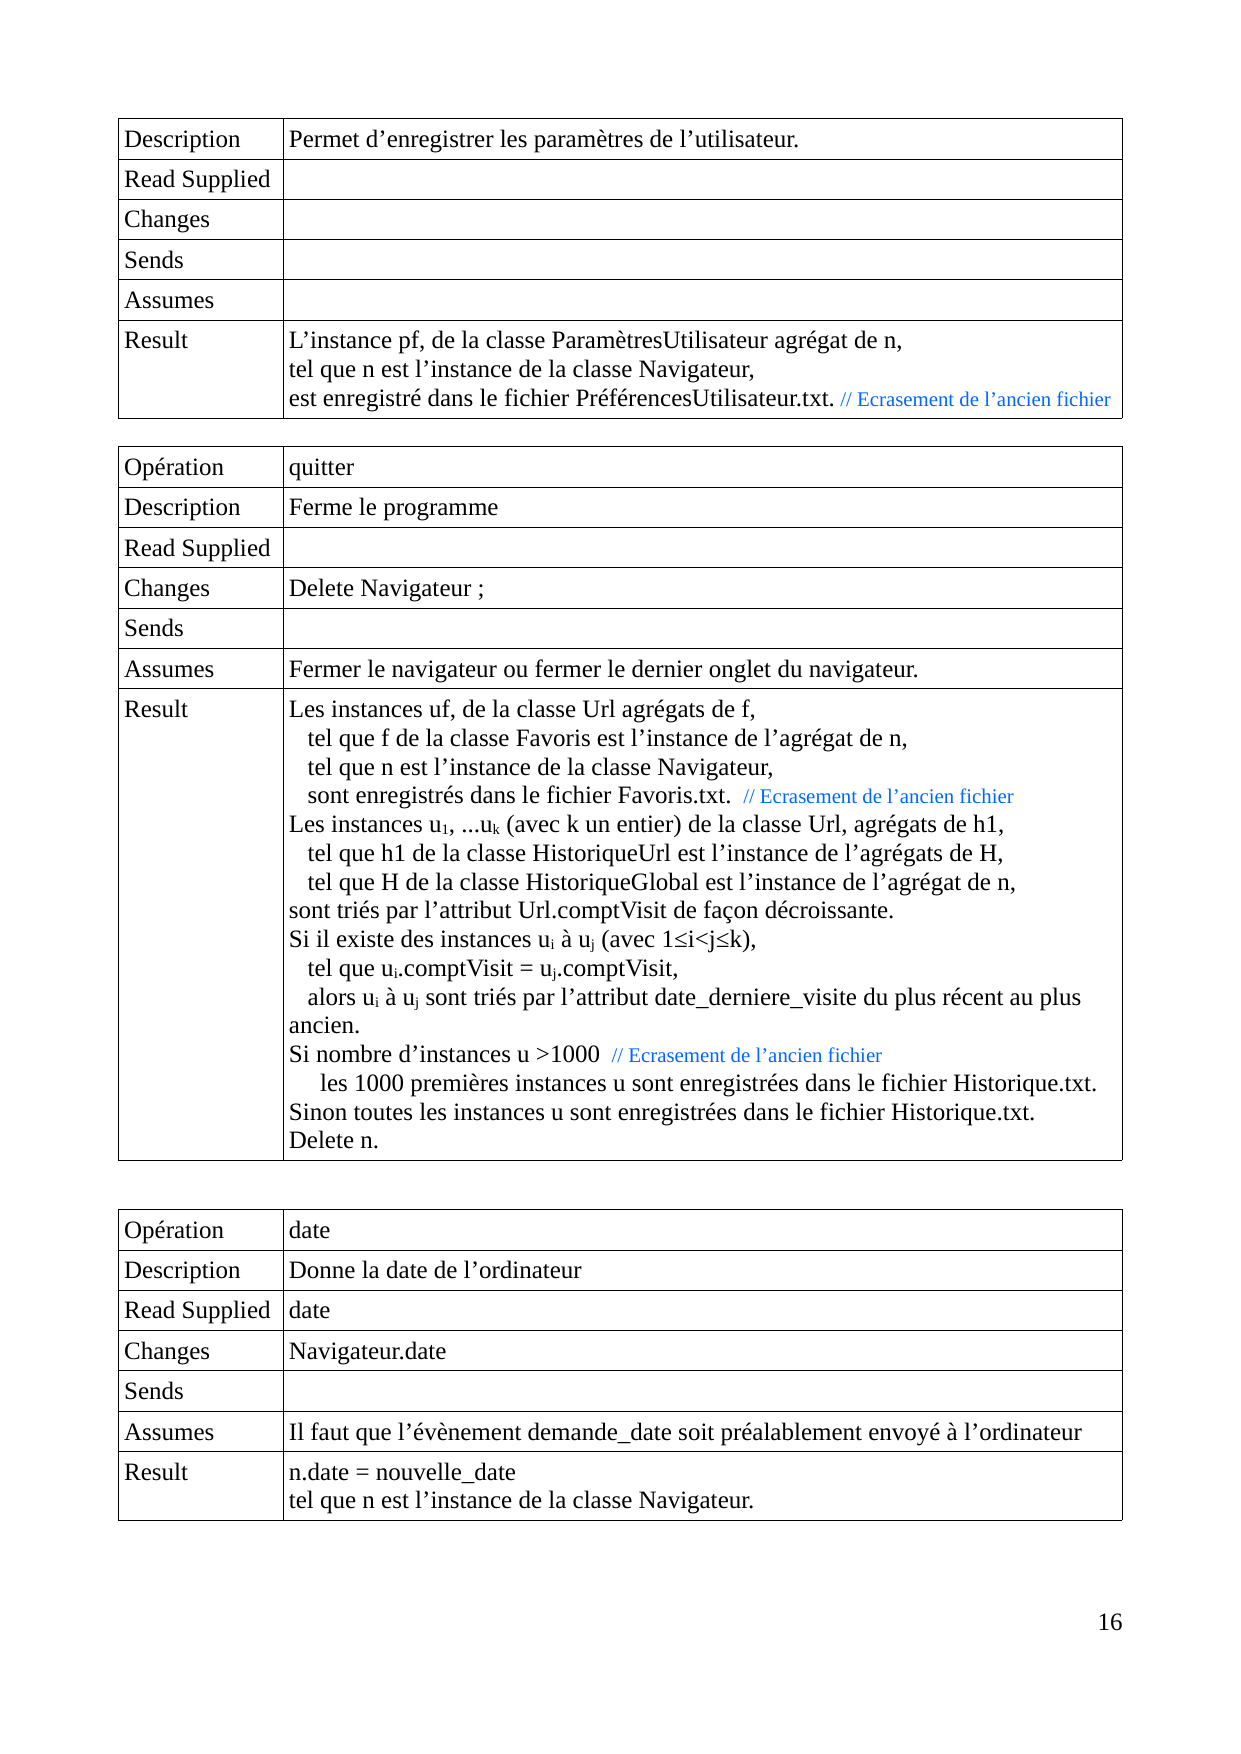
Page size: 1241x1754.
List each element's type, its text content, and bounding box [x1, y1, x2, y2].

table_cell [284, 240, 1122, 279]
table_cell n.date = nouvelle_date tel que n est l’instance de la classe Navigateur. [284, 1452, 1122, 1520]
table_cell Result [119, 689, 283, 1160]
table_cell Assumes [119, 280, 283, 320]
table_cell [284, 200, 1122, 239]
table_header Opération [119, 1210, 283, 1249]
table_cell Il faut que l’évènement demande_date soit préalablement envoyé à l’ordinateur [284, 1412, 1122, 1451]
table_cell Sends [119, 609, 283, 648]
table_cell Changes [119, 200, 283, 239]
table_cell Read Supplied [119, 528, 283, 567]
table_cell Fermer le navigateur ou fermer le dernier onglet du navigateur. [284, 649, 1122, 688]
table_header Opération [119, 447, 283, 487]
table_cell [284, 609, 1122, 648]
table_cell Assumes [119, 649, 283, 688]
table_cell Sends [119, 240, 283, 279]
table_cell Changes [119, 1331, 283, 1370]
table_cell Assumes [119, 1412, 283, 1451]
table_cell [284, 160, 1122, 199]
table_cell Delete Navigateur ; [284, 568, 1122, 608]
table_cell Result [119, 1452, 283, 1520]
table_header date [284, 1210, 1122, 1249]
table_header quitter [284, 447, 1122, 487]
table_cell [284, 280, 1122, 320]
table_cell Ferme le programme [284, 488, 1122, 527]
table_cell Description [119, 488, 283, 527]
table_cell Result [119, 321, 283, 417]
table_cell Permet d’enregistrer les paramètres de l’utilisateur. [284, 119, 1122, 158]
table_cell [284, 1371, 1122, 1411]
table_cell Changes [119, 568, 283, 608]
table_cell Description [119, 119, 283, 158]
table_cell Description [119, 1251, 283, 1290]
table_cell Les instances uf, de la classe Url agrégats de f, tel que f de la classe Favoris est l’instance de l’agrégat de n, tel que n est l’instance de la classe Navigateur, sont enregistrés dans le fichier Favoris.txt. // Ecrasement de l’ancien fichier Les instances u1, ...uk (avec k un entier) de la classe Url, agrégats de h1, tel que h1 de la classe HistoriqueUrl est l’instance de l’agrégats de H, tel que H de la classe HistoriqueGlobal est l’instance de l’agrégat de n, sont triés par l’attribut Url.comptVisit de façon décroissante. Si il existe des instances ui à uj (avec 1≤i<j≤k), tel que ui.comptVisit = uj.comptVisit, alors ui à uj sont triés par l’attribut date_derniere_visite du plus récent au plus ancien. Si nombre d’instances u >1000 // Ecrasement de l’ancien fichier les 1000 premières instances u sont enregistrées dans le fichier Historique.txt. Sinon toutes les instances u sont enregistrées dans le fichier Historique.txt. Delete n. [284, 689, 1122, 1160]
table_cell Navigateur.date [284, 1331, 1122, 1370]
table_cell Read Supplied [119, 160, 283, 199]
table_cell Sends [119, 1371, 283, 1411]
table_cell date [284, 1291, 1122, 1330]
table_cell Donne la date de l’ordinateur [284, 1251, 1122, 1290]
table_cell L’instance pf, de la classe ParamètresUtilisateur agrégat de n, tel que n est l’instance de la classe Navigateur, est enregistré dans le fichier PréférencesUtilisateur.txt. // Ecrasement de l’ancien fichier [284, 321, 1122, 417]
table_cell [284, 528, 1122, 567]
table_cell Read Supplied [119, 1291, 283, 1330]
